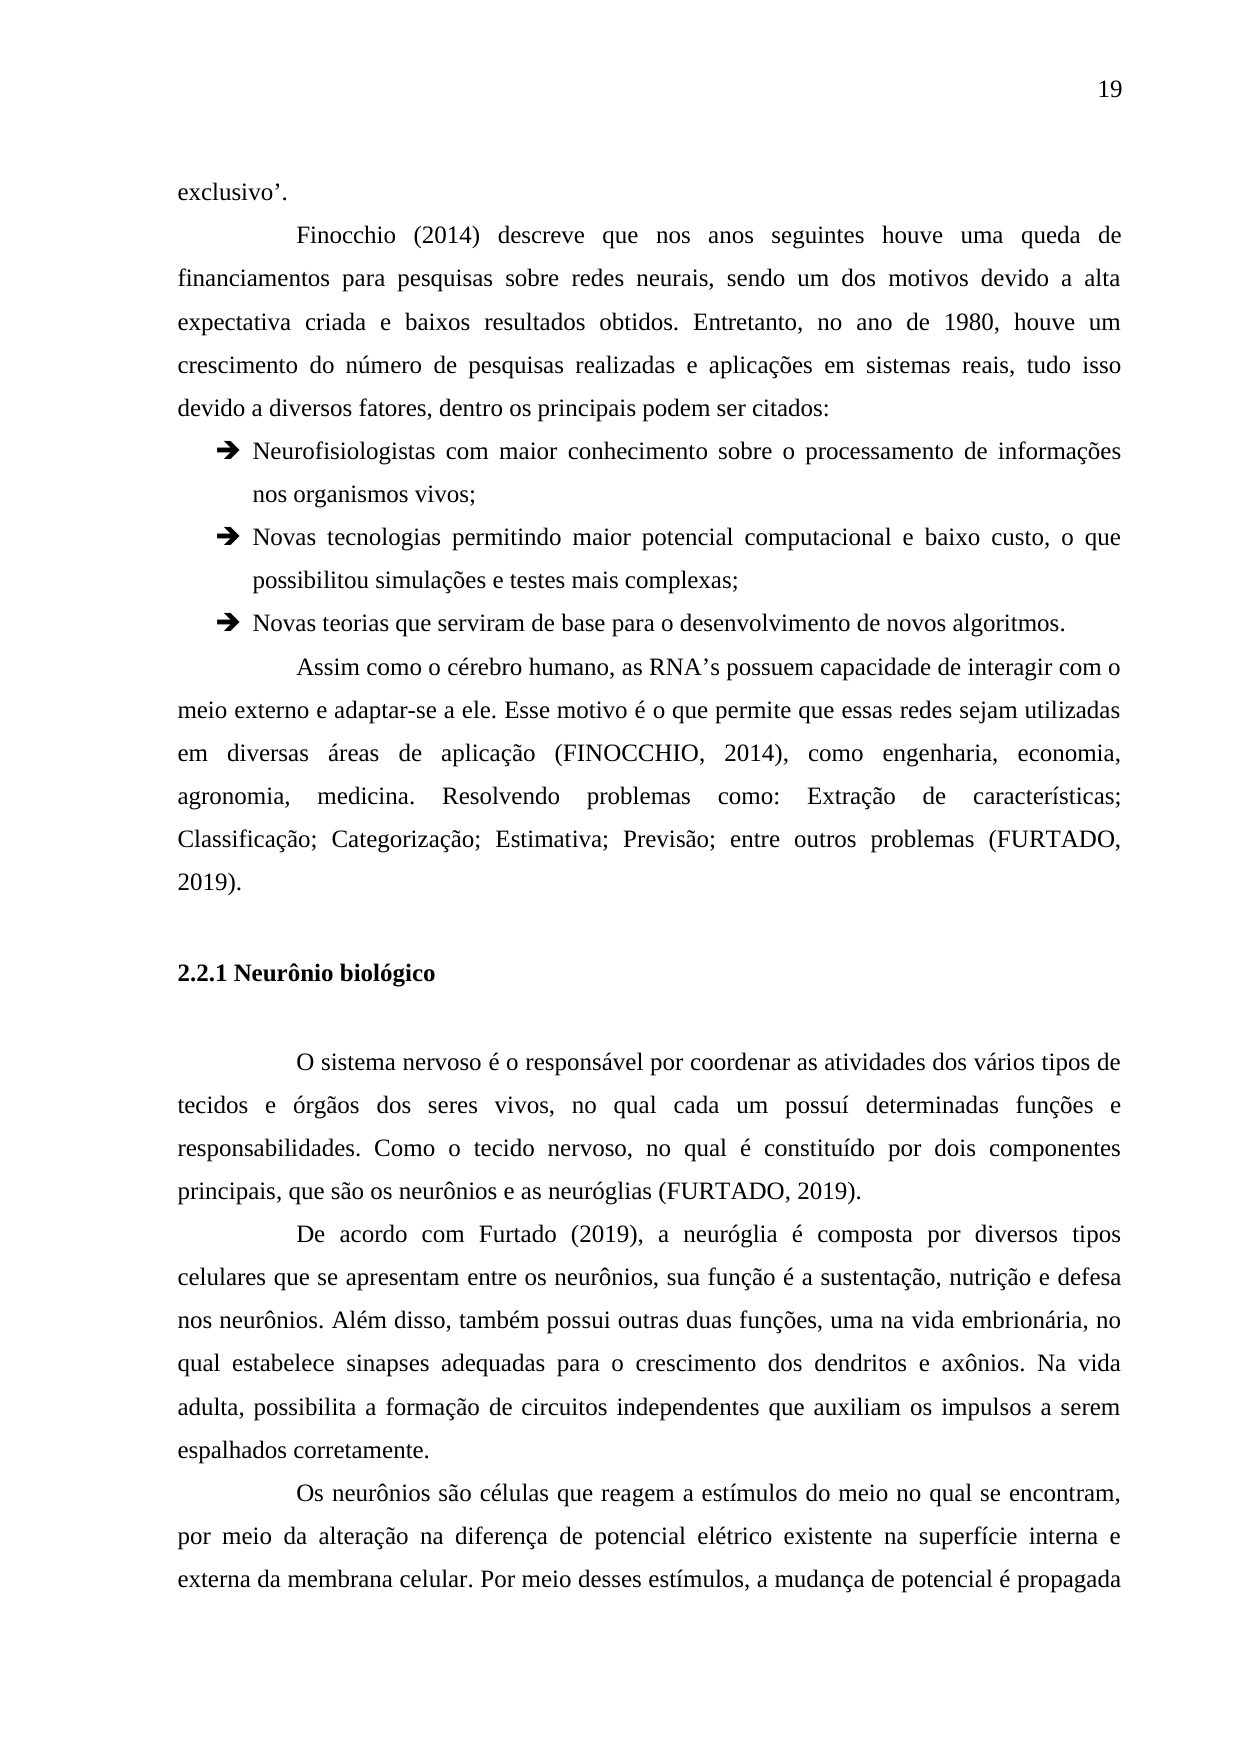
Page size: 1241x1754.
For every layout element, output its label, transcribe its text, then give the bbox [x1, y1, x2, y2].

list Neurofisiologistas com maior conhecimento sobre o processamento de informações nos organismos vivos; [215, 436, 1122, 508]
text Assim como o cérebro humano, as RNA’s possuem capacidade de interagir com o meio externo e adaptar-se a ele. Esse motivo é o que permite que essas redes sejam utilizadas em diversas áreas de aplicação (FINOCCHIO, 2014), como engenharia, economia, agronomia, medicina. Resolvendo problemas como: Extração de características; Classificação; Categorização; Estimativa; Previsão; entre outros problemas (FURTADO, 2019). [177, 652, 1122, 896]
text Os neurônios são células que reagem a estímulos do meio no qual se encontram, por meio da alteração na diferença de potencial elétrico existente na superfície interna e externa da membrana celular. Por meio desses estímulos, a mudança de potencial é propagada [177, 1478, 1122, 1593]
text De acordo com Furtado (2019), a neuróglia é composta por diversos tipos celulares que se apresentam entre os neurônios, sua função é a sustentação, nutrição e defesa nos neurônios. Além disso, também possui outras duas funções, uma na vida embrionária, no qual estabelece sinapses adequadas para o crescimento dos dendritos e axônios. Na vida adulta, possibilita a formação de circuitos independentes que auxiliam os impulsos a serem espalhados corretamente. [177, 1219, 1122, 1463]
text O sistema nervoso é o responsável por coordenar as atividades dos vários tipos de tecidos e órgãos dos seres vivos, no qual cada um possuí determinadas funções e responsabilidades. Como o tecido nervoso, no qual é constituído por dois componentes principais, que são os neurônios e as neuróglias (FURTADO, 2019). [177, 1047, 1122, 1205]
list Novas teorias que serviram de base para o desenvolvimento de novos algoritmos. [215, 608, 1122, 637]
text Finocchio (2014) descreve que nos anos seguintes houve uma queda de financiamentos para pesquisas sobre redes neurais, sendo um dos motivos devido a alta expectativa criada e baixos resultados obtidos. Entretanto, no ano de 1980, houve um crescimento do número de pesquisas realizadas e aplicações em sistemas reais, tudo isso devido a diversos fatores, dentro os principais podem ser citados: [177, 220, 1122, 422]
text exclusivo’. [177, 177, 1122, 206]
list Novas tecnologias permitindo maior potencial computacional e baixo custo, o que possibilitou simulações e testes mais complexas; [215, 522, 1122, 594]
subtitle 2.2.1 Neurônio biológico [177, 958, 1122, 987]
